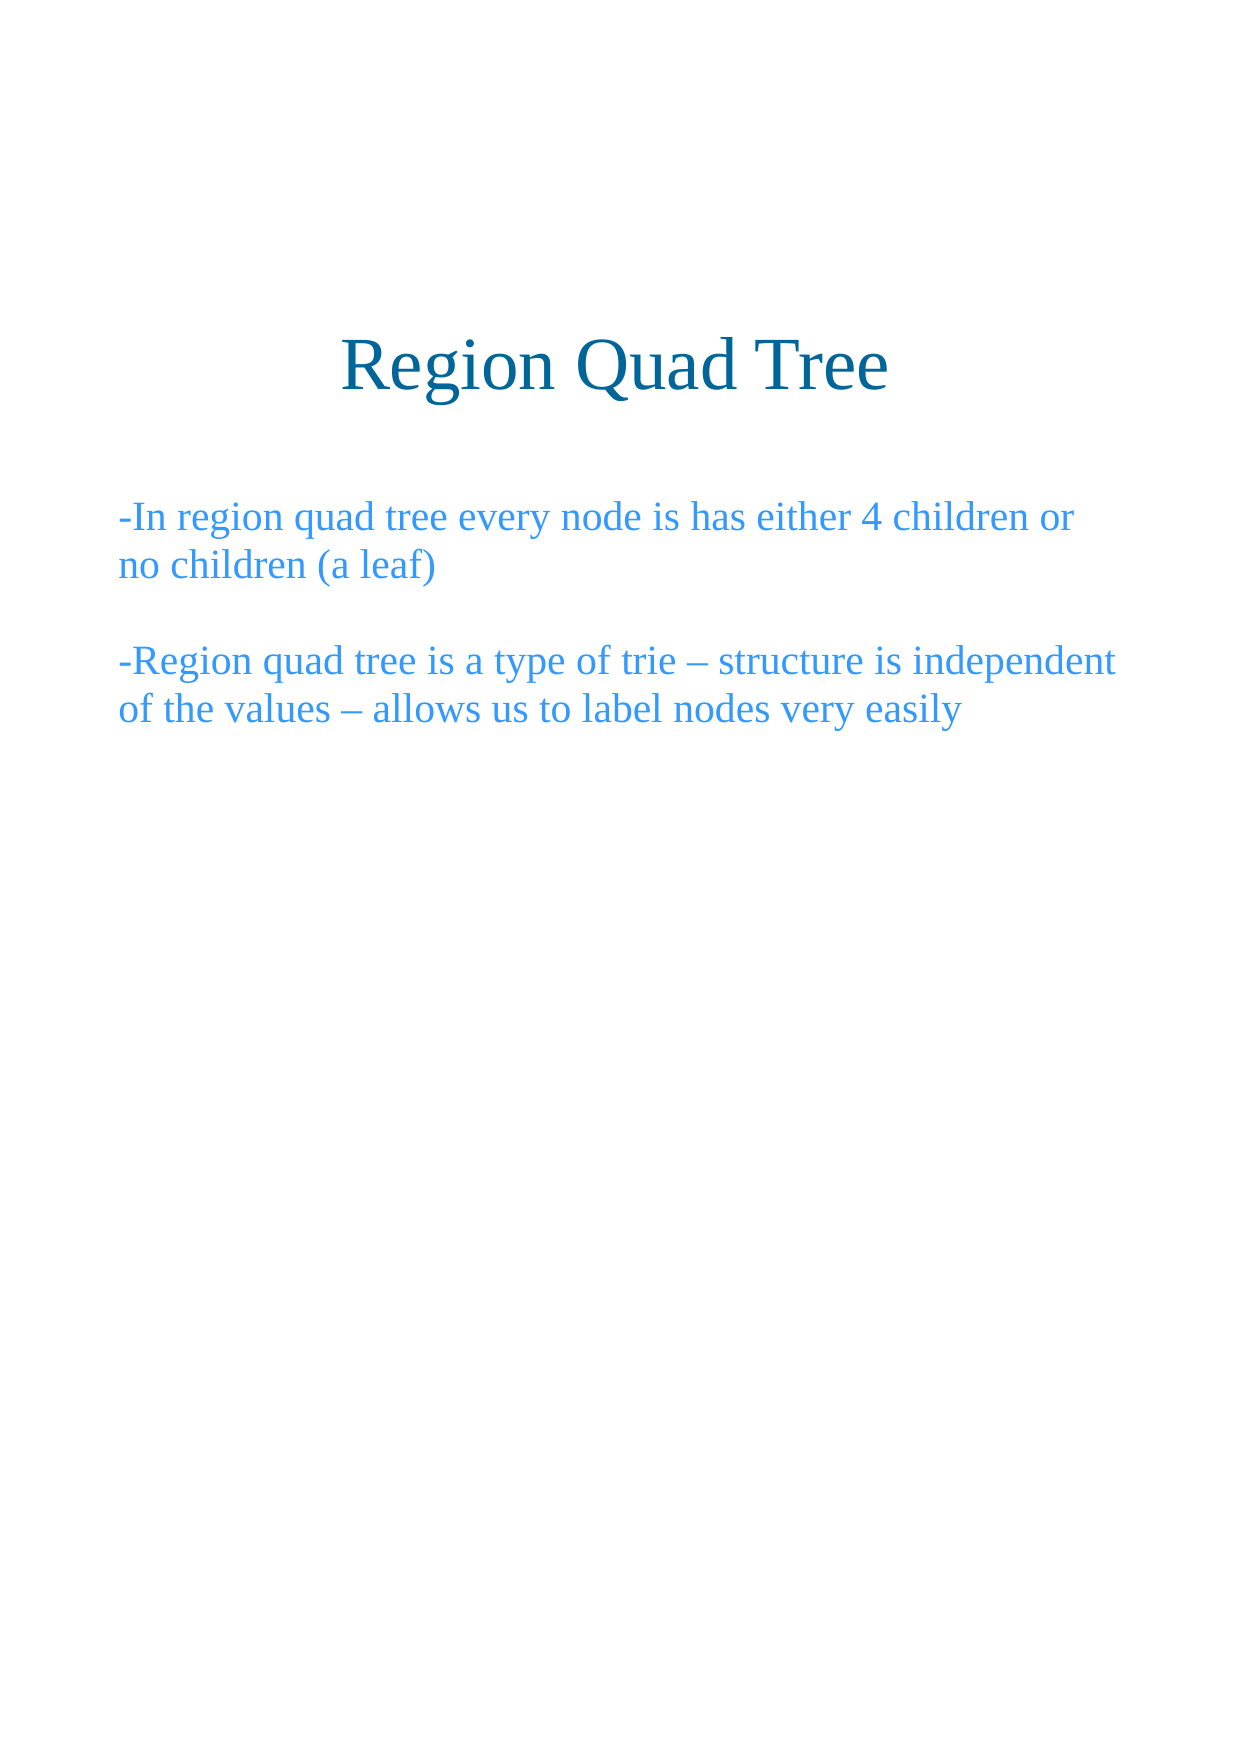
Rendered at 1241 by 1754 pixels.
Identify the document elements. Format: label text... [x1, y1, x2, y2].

text -Region quad tree is a type of trie – structure is independent of the values – allows us to label nodes very easily [118, 636, 1122, 731]
text Region Quad Tree [118, 319, 1122, 406]
text -In region quad tree every node is has either 4 children or no children (a leaf) [118, 492, 1122, 588]
